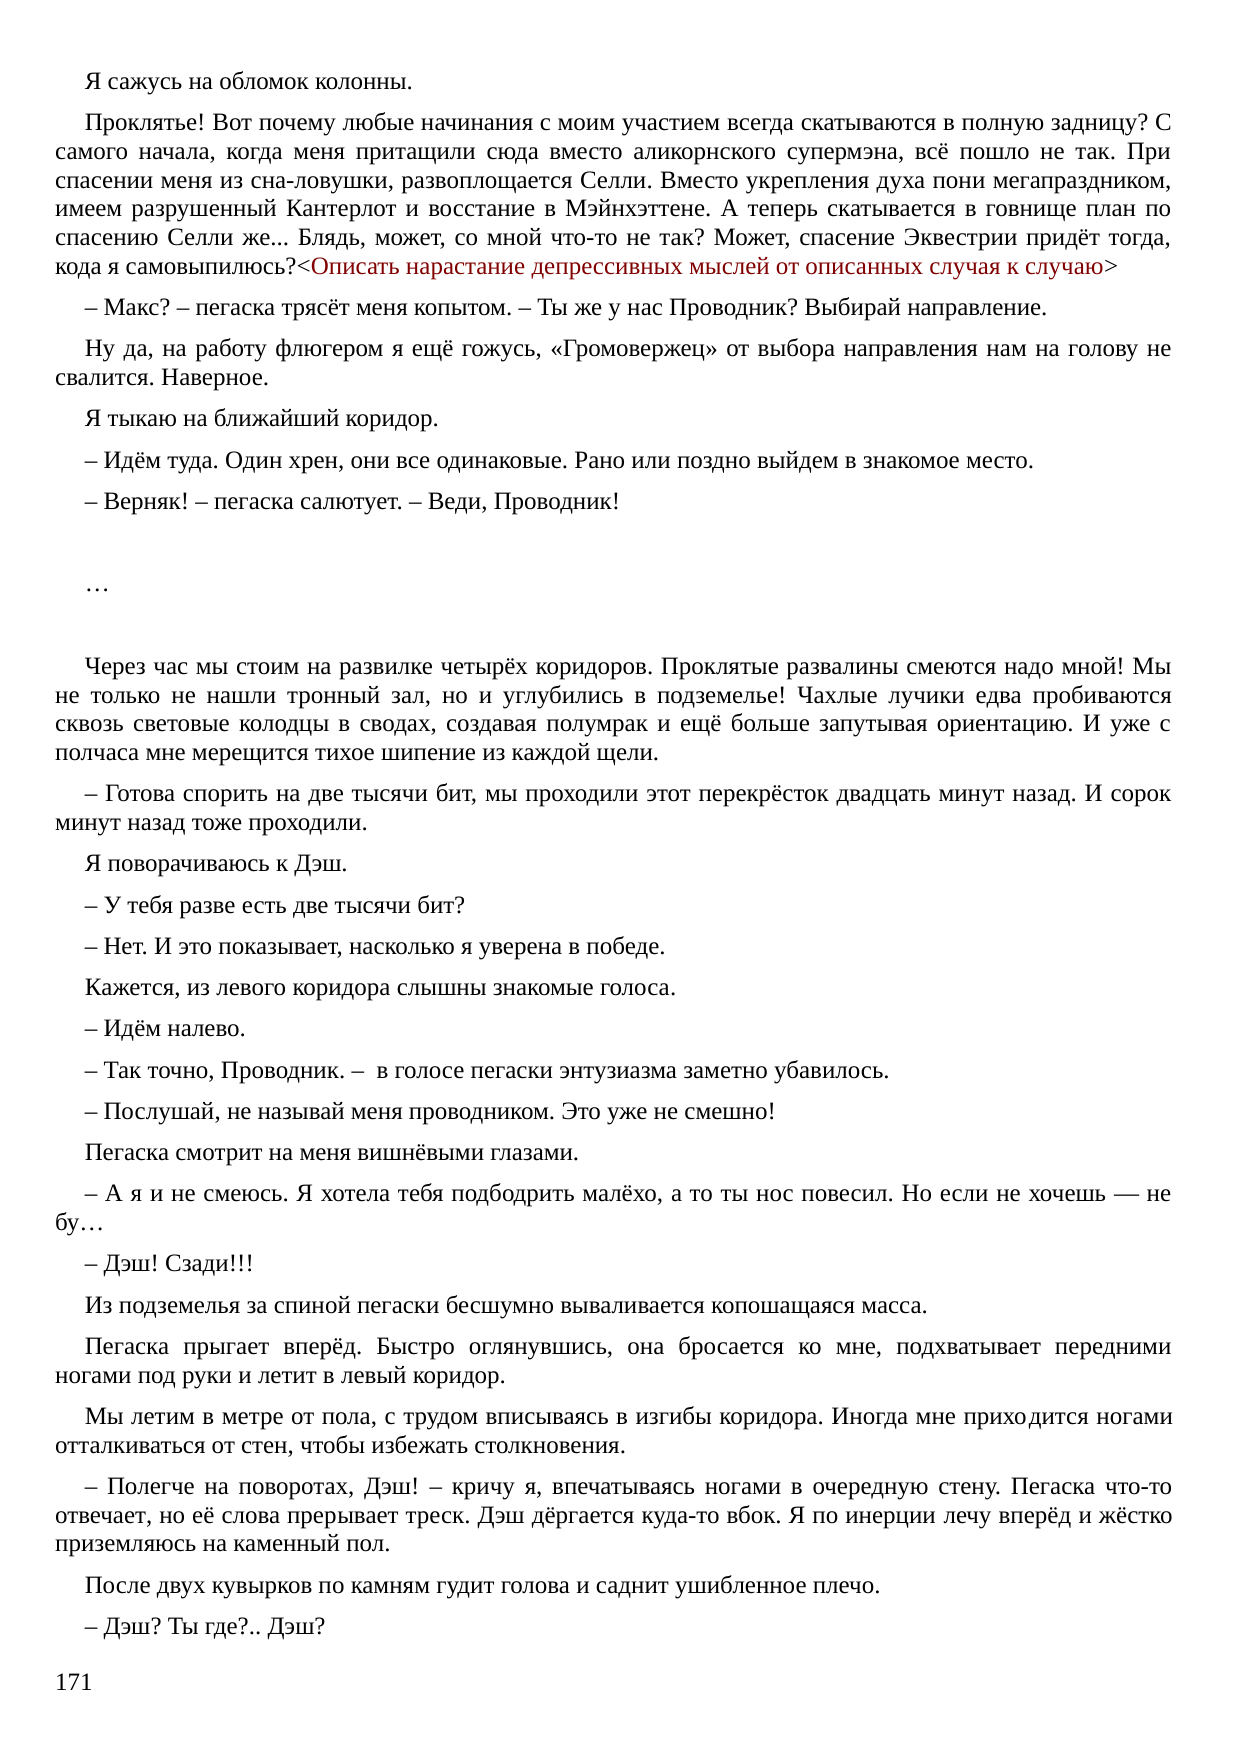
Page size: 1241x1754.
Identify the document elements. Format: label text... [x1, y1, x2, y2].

text – Дэш! Сзади!!! [55, 1248, 1173, 1277]
text – Так точно, Проводник. – в голосе пегаски энтузиазма заметно убавилось. [55, 1055, 1173, 1083]
text – А я и не смеюсь. Я хотела тебя подбодрить малёхо, а то ты нос повесил. Но если не хочешь — не бу… [55, 1178, 1173, 1236]
text Ну да, на работу флюгером я ещё гожусь, «Громовержец» от выбора направления нам на голову не свалится. Наверное. [55, 333, 1173, 391]
text – Полегче на поворотах, Дэш! – кричу я, впечатываясь ногами в очередную стену. Пегаска что-то отвечает, но её слова прерывает треск. Дэш дёргается куда-то вбок. Я по инерции лечу вперёд и жёстко приземляюсь на каменный пол. [55, 1471, 1173, 1557]
text Я тыкаю на ближайший коридор. [55, 403, 1173, 432]
text Я поворачиваюсь к Дэш. [55, 848, 1173, 877]
text Пегаска прыгает вперёд. Быстро оглянувшись, она бросается ко мне, подхватывает передними ногами под руки и летит в левый коридор. [55, 1331, 1173, 1388]
text – Готова спорить на две тысячи бит, мы проходили этот перекрёсток двадцать минут назад. И сорок минут назад тоже проходили. [55, 778, 1173, 836]
text Я сажусь на обломок колонны. [55, 66, 1173, 95]
text – У тебя разве есть две тысячи бит? [55, 890, 1173, 918]
text Проклятье! Вот почему любые начинания с моим участием всегда скатываются в полную задницу? С самого начала, когда меня притащили сюда вместо аликорнского супермэна, всё пошло не так. При спасении меня из сна-ловушки, развоплощается Селли. Вместо укрепления духа пони мегапраздником, имеем разрушенный Кантерлот и восстание в Мэйнхэттене. А теперь скатывается в говнище план по спасению Селли же... Блядь, может, со мной что-то не так? Может, спасение Эквестрии придёт тогда, кода я самовыпилюсь?<Описать нарастание депрессивных мыслей от описанных случая к случаю> [55, 107, 1173, 280]
text Мы летим в метре от пола, с трудом вписываясь в изгибы коридора. Иногда мне приходится ногами отталкиваться от стен, чтобы избежать столкновения. [55, 1401, 1173, 1458]
text – Нет. И это показывает, насколько я уверена в победе. [55, 931, 1173, 960]
text – Верняк! – пегаска салютует. – Веди, Проводник! [55, 486, 1173, 515]
text После двух кувырков по камням гудит голова и саднит ушибленное плечо. [55, 1570, 1173, 1598]
text – Дэш? Ты где?.. Дэш? [55, 1611, 1173, 1640]
text Кажется, из левого коридора слышны знакомые голоса. [55, 972, 1173, 1001]
text Через час мы стоим на развилке четырёх коридоров. Проклятые развалины смеются надо мной! Мы не только не нашли тронный зал, но и углубились в подземелье! Чахлые лучики едва пробиваются сквозь световые колодцы в сводах, создавая полумрак и ещё больше запутывая ориентацию. И уже с полчаса мне мерещится тихое шипение из каждой щели. [55, 651, 1173, 766]
text – Послушай, не называй меня проводником. Это уже не смешно! [55, 1096, 1173, 1125]
text … [55, 568, 1173, 597]
text – Макс? – пегаска трясёт меня копытом. – Ты же у нас Проводник? Выбирай направление. [55, 292, 1173, 321]
text Из подземелья за спиной пегаски бесшумно вываливается копошащаяся масса. [55, 1290, 1173, 1318]
text – Идём туда. Один хрен, они все одинаковые. Рано или поздно выйдем в знакомое место. [55, 445, 1173, 473]
text – Идём налево. [55, 1013, 1173, 1042]
text Пегаска смотрит на меня вишнёвыми глазами. [55, 1137, 1173, 1166]
